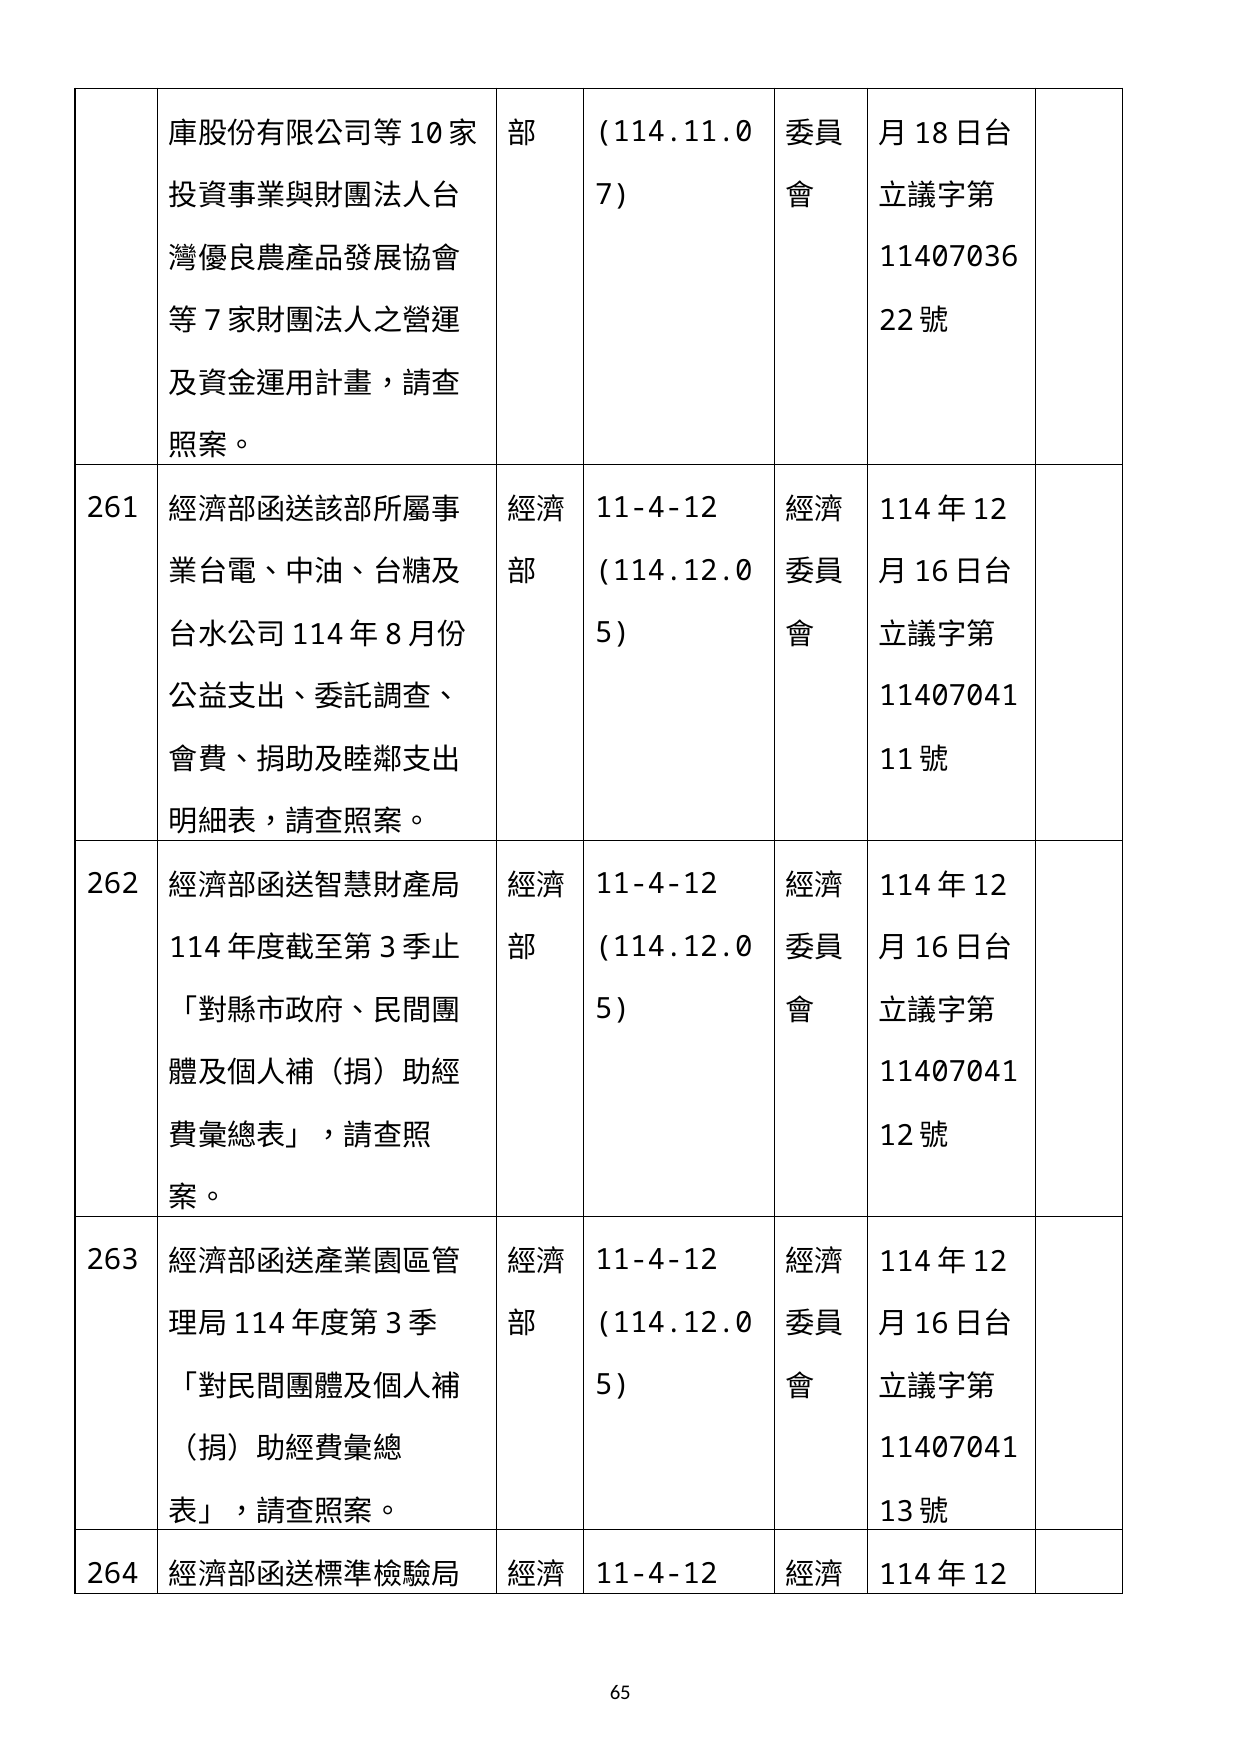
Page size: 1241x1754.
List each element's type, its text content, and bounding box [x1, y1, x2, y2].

table_cell 114年12月16日台立議字第1140704113號 [868, 1217, 1035, 1529]
table_cell 經濟委員會 [775, 841, 867, 1216]
table_cell 經濟部 [497, 1217, 583, 1529]
table_cell 262 [76, 841, 157, 1216]
table_cell [1036, 1217, 1122, 1529]
table_cell 經濟部函送該部所屬事業台電、中油、台糖及台水公司114年8月份公益支出、委託調查、會費、捐助及睦鄰支出明細表，請查照案。 [158, 465, 496, 840]
table_cell 經濟部函送產業園區管理局114年度第3季「對民間團體及個人補（捐）助經費彙總表」，請查照案。 [158, 1217, 496, 1529]
table_cell 經濟委員會 [775, 465, 867, 840]
table_cell 月18日台立議字第1140703622號 [868, 89, 1035, 464]
table_cell 經濟 [497, 1530, 583, 1593]
table_cell 經濟部函送標準檢驗局 [158, 1530, 496, 1593]
table_cell 11-4-12 (114.12.05) [584, 465, 774, 840]
table_cell 經濟部 [497, 841, 583, 1216]
table_cell 經濟部函送智慧財產局114年度截至第3季止「對縣市政府、民間團體及個人補（捐）助經費彙總表」，請查照案。 [158, 841, 496, 1216]
table_cell 11-4-12 (114.12.05) [584, 841, 774, 1216]
table_cell 114年12月16日台立議字第1140704112號 [868, 841, 1035, 1216]
table_cell 庫股份有限公司等10家投資事業與財團法人台灣優良農產品發展協會等7家財團法人之營運及資金運用計畫，請查照案。 [158, 89, 496, 464]
table_cell [1036, 89, 1122, 464]
table_cell [76, 89, 157, 464]
table_cell 部 [497, 89, 583, 464]
table_cell [1036, 841, 1122, 1216]
table_cell 經濟部 [497, 465, 583, 840]
table_cell 264 [76, 1530, 157, 1593]
table_cell [1036, 465, 1122, 840]
table_cell 11-4-12 (114.12.05) [584, 1217, 774, 1529]
table_cell 委員會 [775, 89, 867, 464]
table_cell [1036, 1530, 1122, 1593]
table_cell 經濟委員會 [775, 1217, 867, 1529]
table_cell (114.11.07) [584, 89, 774, 464]
table_cell 114年12 [868, 1530, 1035, 1593]
table_cell 263 [76, 1217, 157, 1529]
table_cell 114年12月16日台立議字第1140704111號 [868, 465, 1035, 840]
table_cell 經濟 [775, 1530, 867, 1593]
table_cell 261 [76, 465, 157, 840]
table_cell 11-4-12 [584, 1530, 774, 1593]
